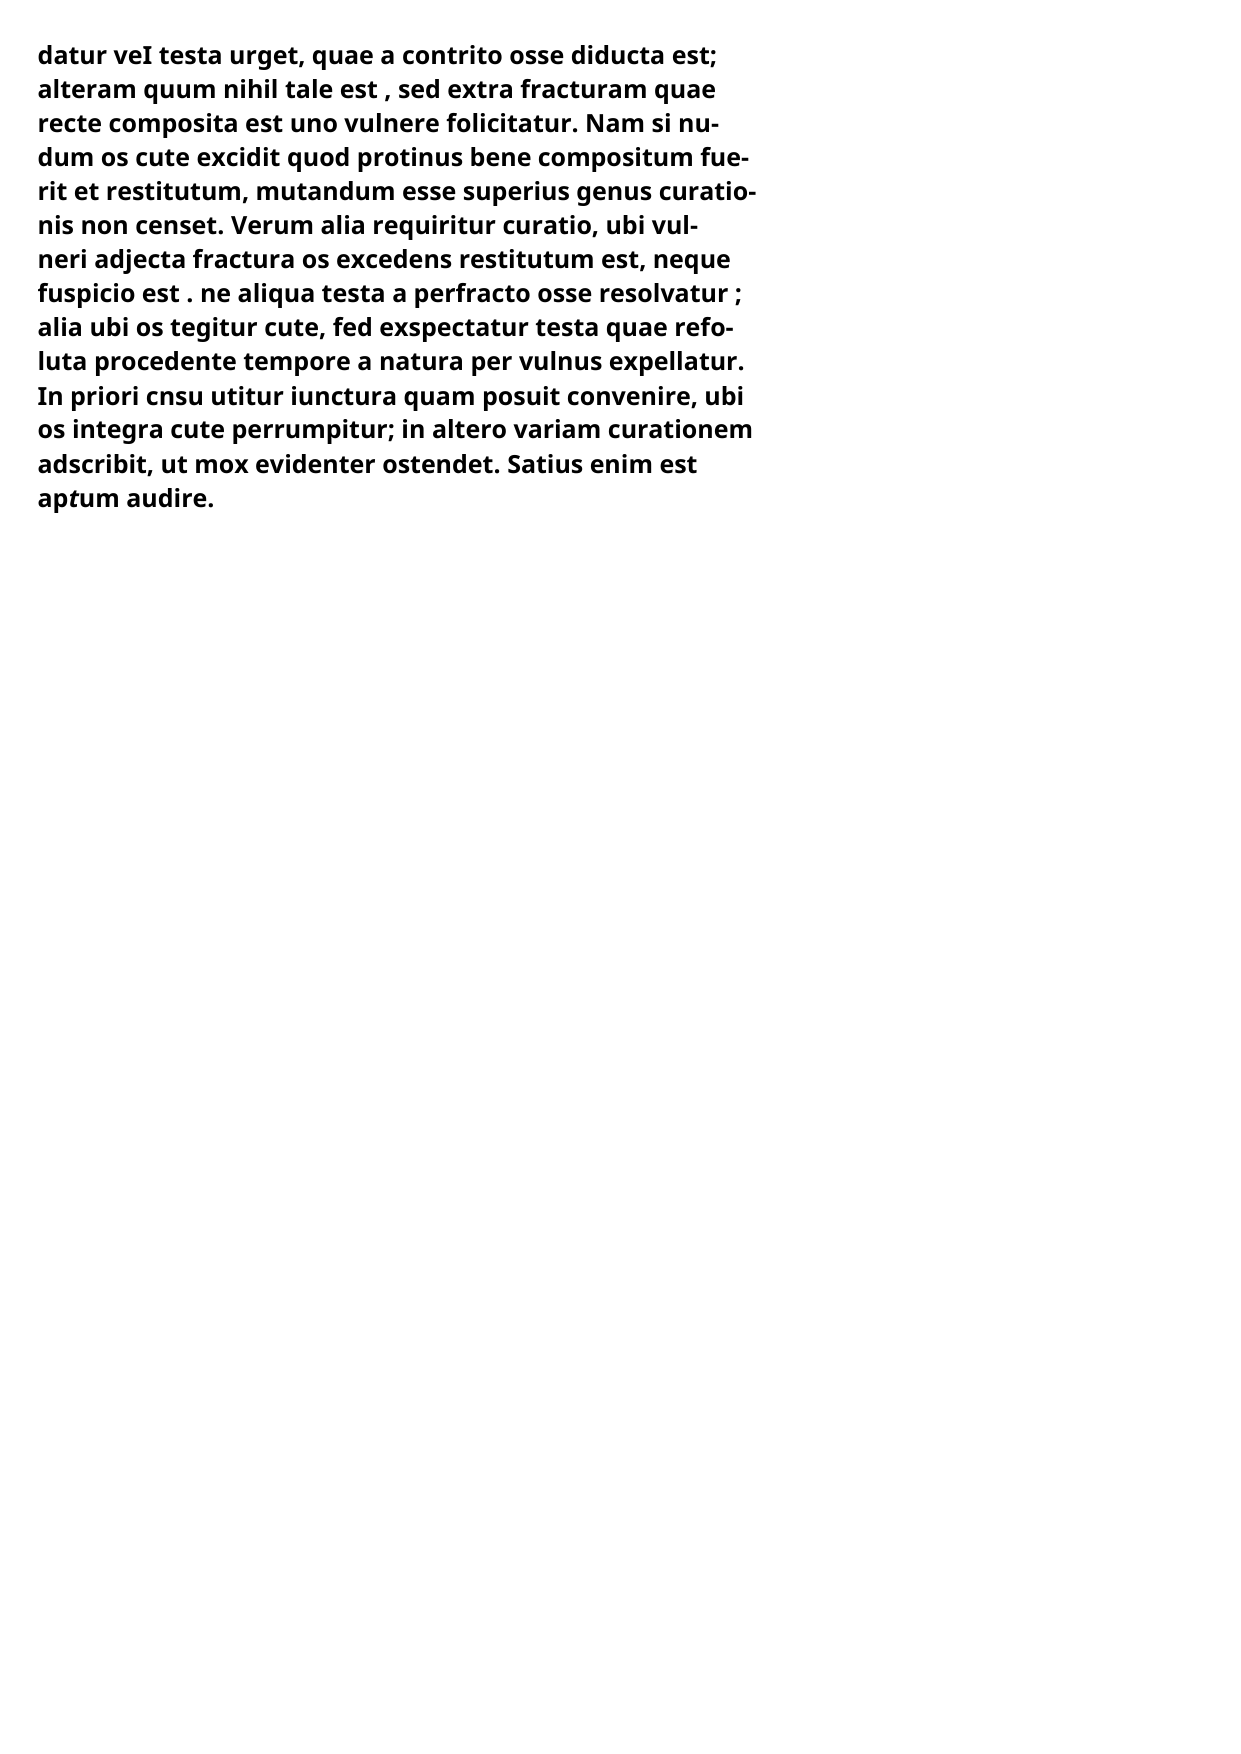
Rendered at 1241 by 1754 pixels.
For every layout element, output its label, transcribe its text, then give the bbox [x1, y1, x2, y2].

text datur veI testa urget, quae a contrito osse diducta est; alteram quum nihil tale est , sed extra fracturam quae recte composita est uno vulnere folicitatur. Nam si nu- dum os cute excidit quod protinus bene compositum fue- rit et restitutum, mutandum esse superius genus curatio- nis non censet. Verum alia requiritur curatio, ubi vul- neri adjecta fractura os excedens restitutum est, neque fuspicio est . ne aliqua testa a perfracto osse resolvatur ; alia ubi os tegitur cute, fed exspectatur testa quae refo- luta procedente tempore a natura per vulnus expellatur. In priori cnsu utitur iunctura quam posuit convenire, ubi os integra cute perrumpitur; in altero variam curationem adscribit, ut mox evidenter ostendet. Satius enim est aptum audire. [37, 37, 1203, 514]
